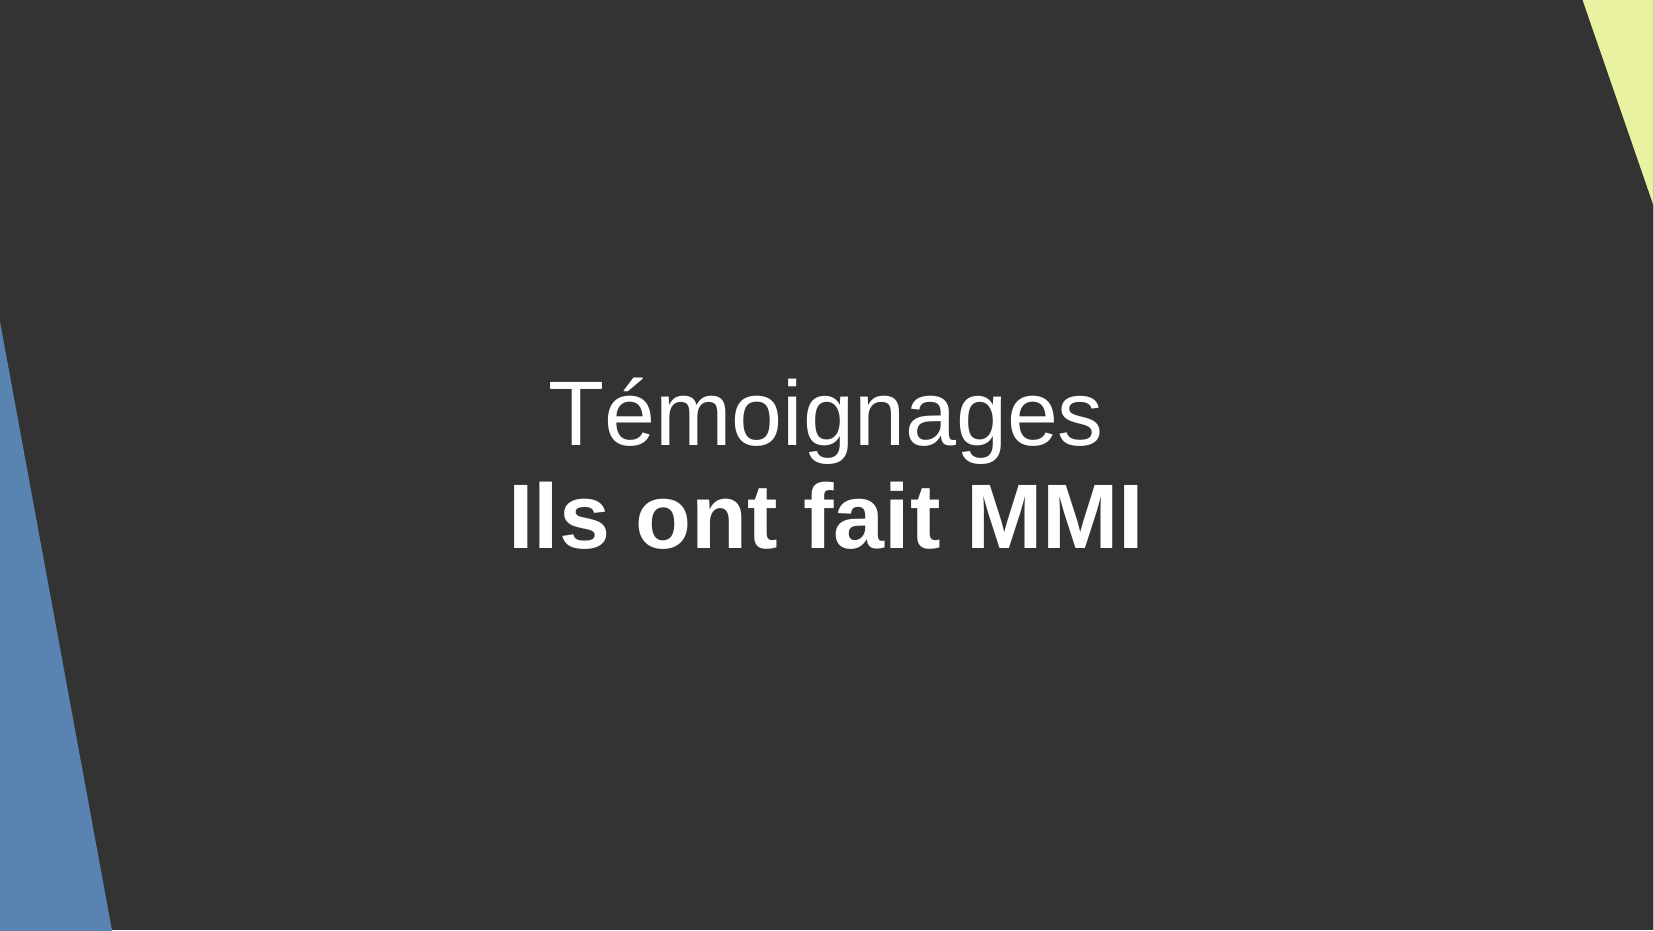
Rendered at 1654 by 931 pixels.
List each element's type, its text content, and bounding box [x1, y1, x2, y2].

title Témoignages Ils ont fait MMI [82, 108, 1571, 822]
text_box [1582, 0, 1654, 207]
text_box [0, 321, 113, 931]
